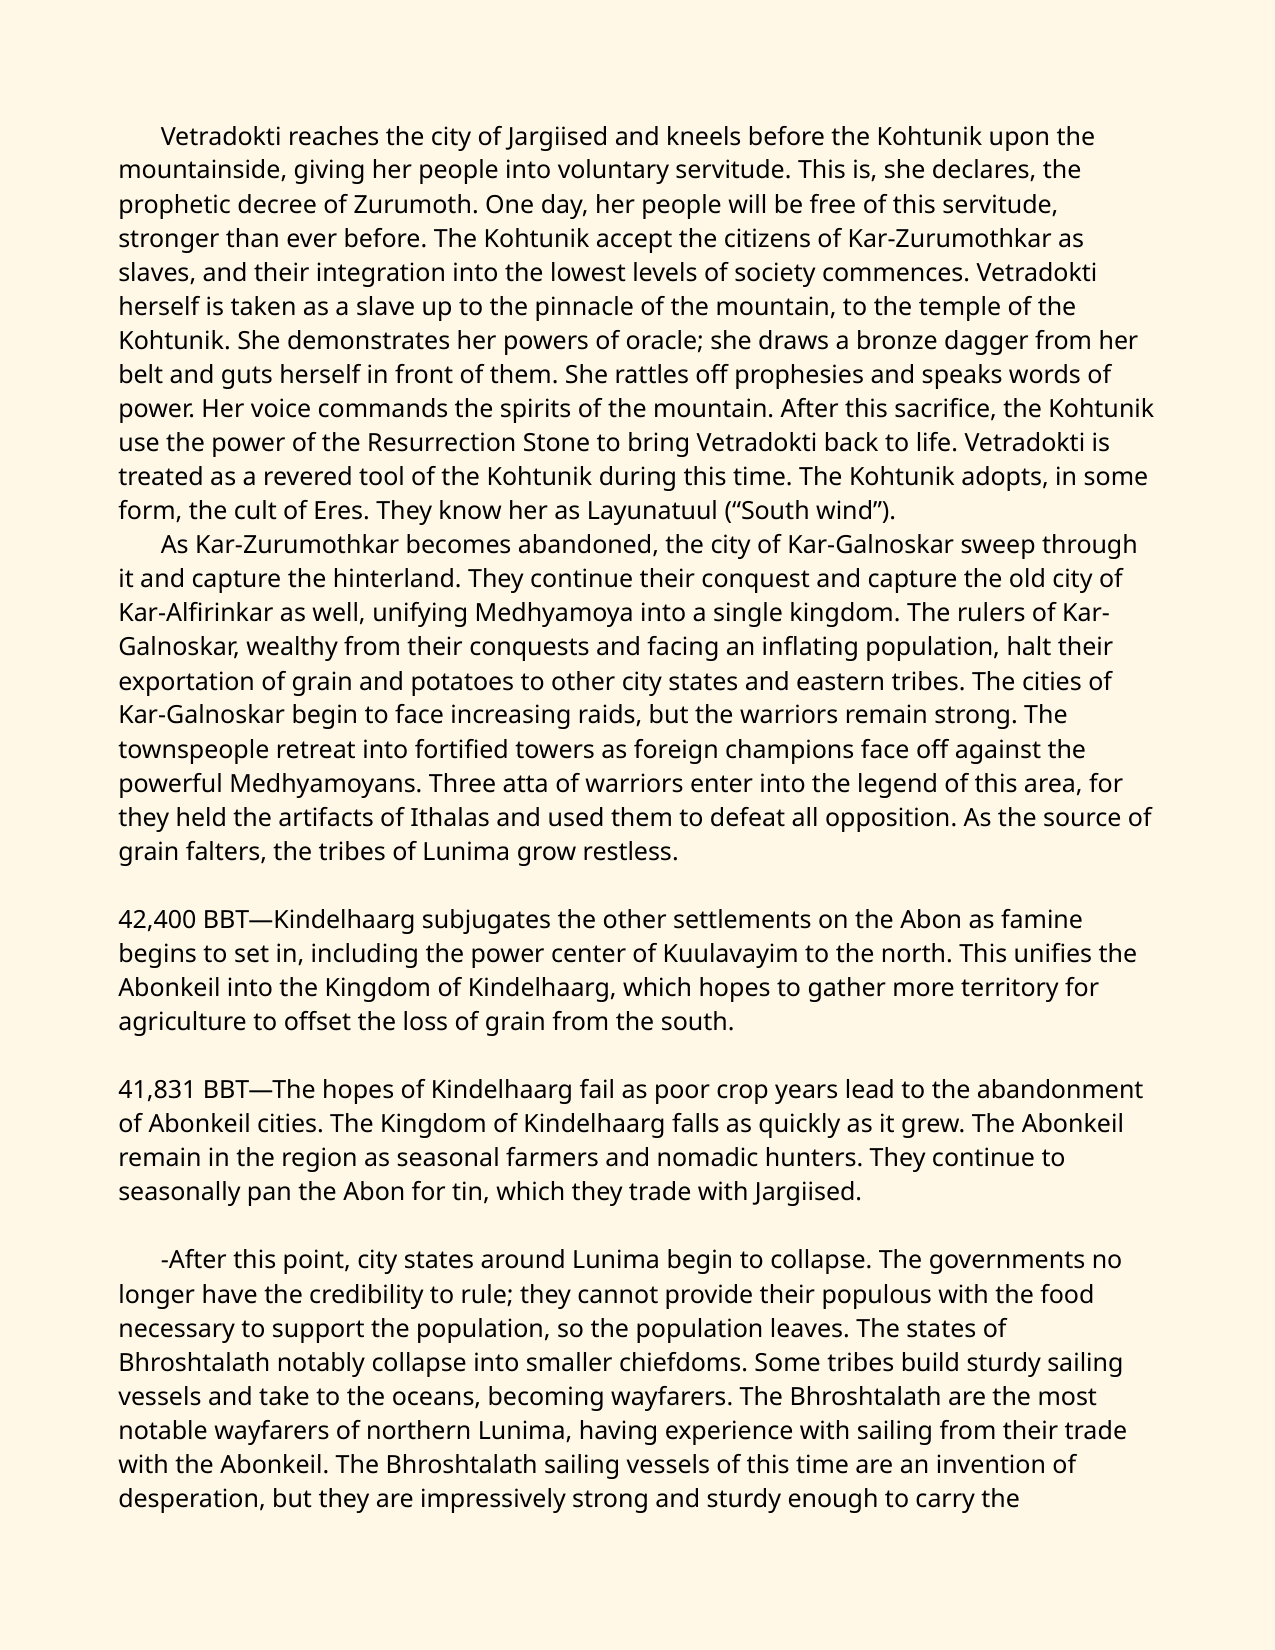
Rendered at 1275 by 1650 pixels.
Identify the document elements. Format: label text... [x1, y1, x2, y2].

text Vetradokti reaches the city of Jargiised and kneels before the Kohtunik upon the mountainside, giving her people into voluntary servitude. This is, she declares, the prophetic decree of Zurumoth. One day, her people will be free of this servitude, stronger than ever before. The Kohtunik accept the citizens of Kar-Zurumothkar as slaves, and their integration into the lowest levels of society commences. Vetradokti herself is taken as a slave up to the pinnacle of the mountain, to the temple of the Kohtunik. She demonstrates her powers of oracle; she draws a bronze dagger from her belt and guts herself in front of them. She rattles off prophesies and speaks words of power. Her voice commands the spirits of the mountain. After this sacrifice, the Kohtunik use the power of the Resurrection Stone to bring Vetradokti back to life. Vetradokti is treated as a revered tool of the Kohtunik during this time. The Kohtunik adopts, in some form, the cult of Eres. They know her as Layunatuul (“South wind”). [118, 118, 1157, 527]
text 42,400 BBT—Kindelhaarg subjugates the other settlements on the Abon as famine begins to set in, including the power center of Kuulavayim to the north. This unifies the Abonkeil into the Kingdom of Kindelhaarg, which hopes to gather more territory for agriculture to offset the loss of grain from the south. [118, 902, 1157, 1038]
text 41,831 BBT—The hopes of Kindelhaarg fail as poor crop years lead to the abandonment of Abonkeil cities. The Kingdom of Kindelhaarg falls as quickly as it grew. The Abonkeil remain in the region as seasonal farmers and nomadic hunters. They continue to seasonally pan the Abon for tin, which they trade with Jargiised. [118, 1072, 1157, 1208]
text -After this point, city states around Lunima begin to collapse. The governments no longer have the credibility to rule; they cannot provide their populous with the food necessary to support the population, so the population leaves. The states of Bhroshtalath notably collapse into smaller chiefdoms. Some tribes build sturdy sailing vessels and take to the oceans, becoming wayfarers. The Bhroshtalath are the most notable wayfarers of northern Lunima, having experience with sailing from their trade with the Abonkeil. The Bhroshtalath sailing vessels of this time are an invention of desperation, but they are impressively strong and sturdy enough to carry the [118, 1242, 1157, 1515]
text As Kar-Zurumothkar becomes abandoned, the city of Kar-Galnoskar sweep through it and capture the hinterland. They continue their conquest and capture the old city of Kar-Alfirinkar as well, unifying Medhyamoya into a single kingdom. The rulers of Kar-Galnoskar, wealthy from their conquests and facing an inflating population, halt their exportation of grain and potatoes to other city states and eastern tribes. The cities of Kar-Galnoskar begin to face increasing raids, but the warriors remain strong. The townspeople retreat into fortified towers as foreign champions face off against the powerful Medhyamoyans. Three atta of warriors enter into the legend of this area, for they held the artifacts of Ithalas and used them to defeat all opposition. As the source of grain falters, the tribes of Lunima grow restless. [118, 527, 1157, 867]
